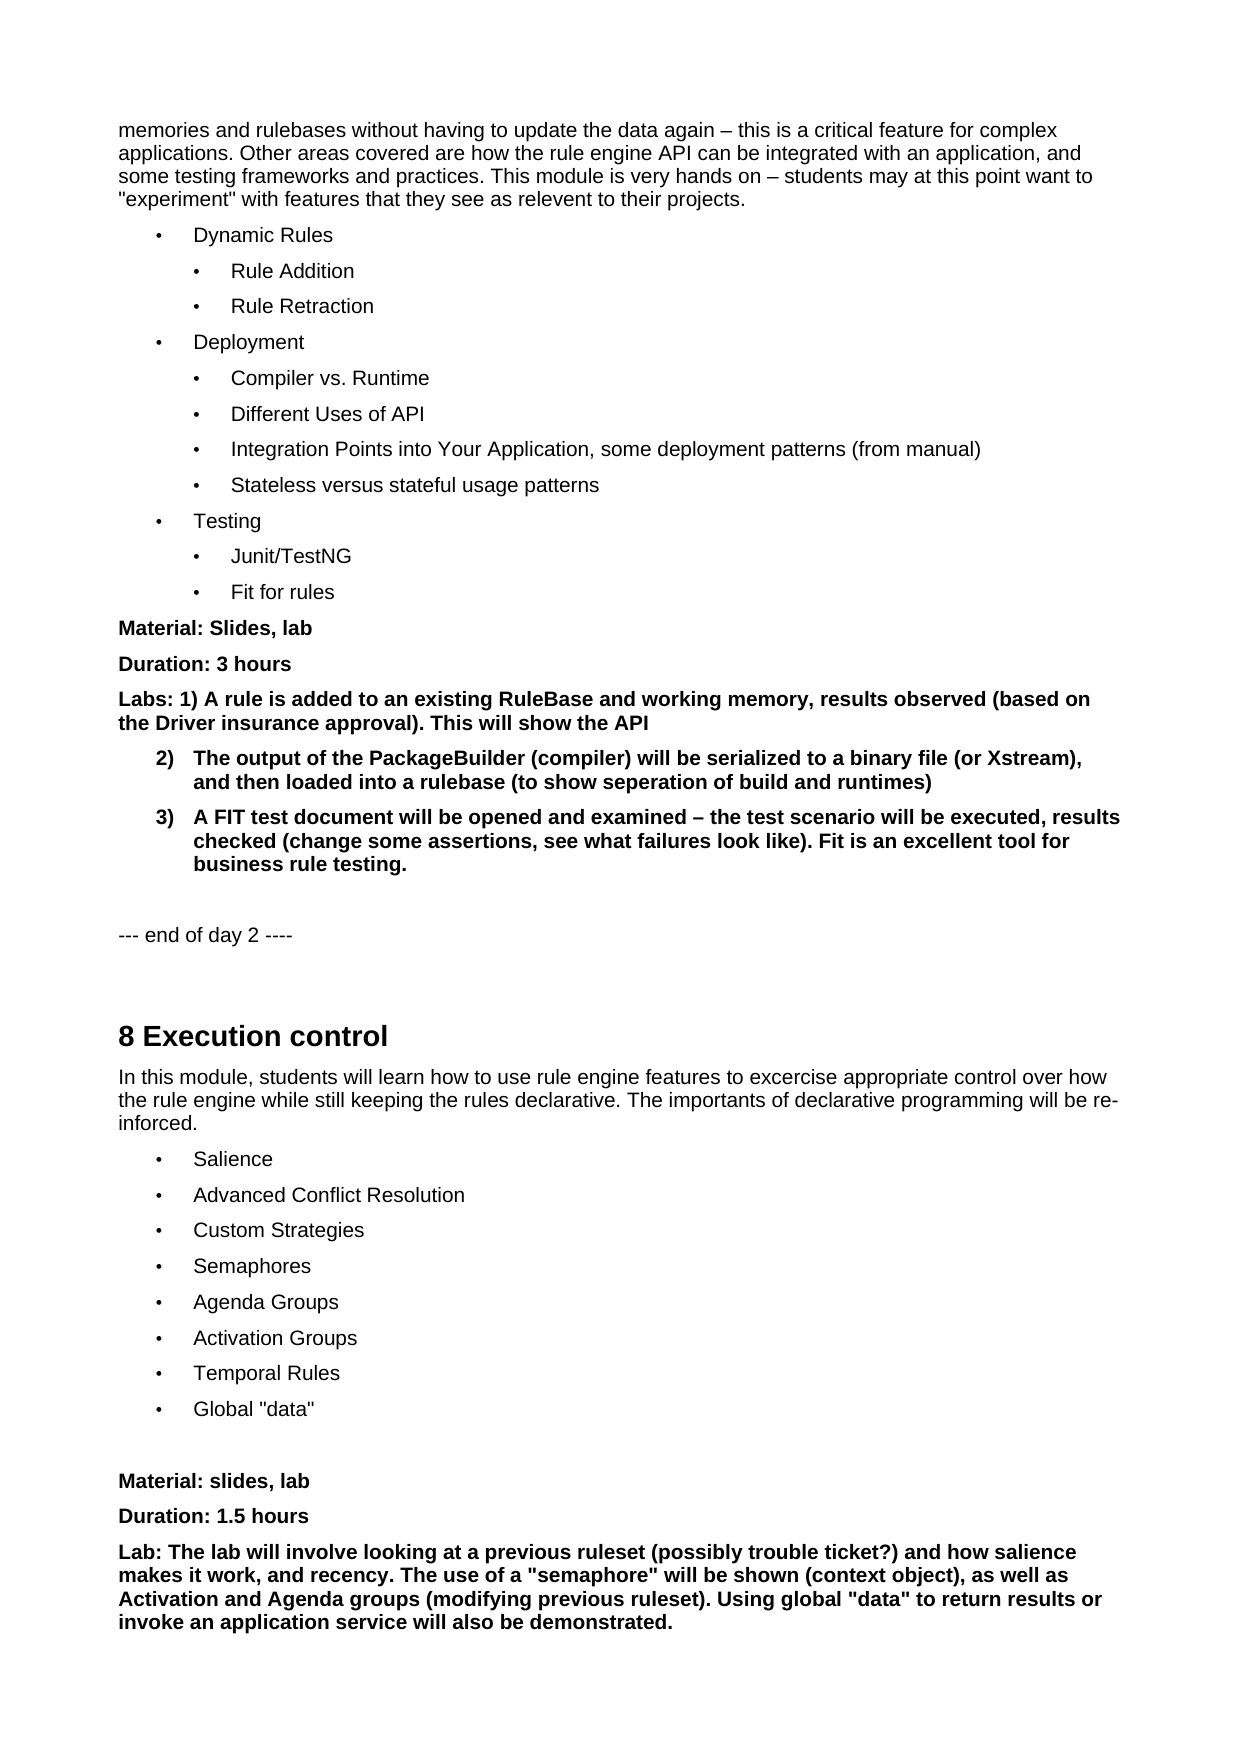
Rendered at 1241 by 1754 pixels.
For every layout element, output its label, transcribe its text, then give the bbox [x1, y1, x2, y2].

subtitle 8 Execution control [118, 1020, 1122, 1053]
list Temporal Rules [156, 1362, 1122, 1385]
text Lab: The lab will involve looking at a previous ruleset (possibly trouble ticket?) and how salience makes it work, and recency. The use of a "semaphore" will be shown (context object), as well as Activation and Agenda groups (modifying previous ruleset). Using global "data" to return results or invoke an application service will also be demonstrated. [118, 1541, 1122, 1633]
list Global "data" [156, 1398, 1122, 1421]
text Duration: 1.5 hours [118, 1505, 1122, 1528]
text Duration: 3 hours [118, 652, 1122, 676]
list Agenda Groups [156, 1291, 1122, 1314]
list Stateless versus stateful usage patterns [193, 474, 1122, 497]
list Fit for rules [193, 581, 1122, 604]
list The output of the PackageBuilder (compiler) will be serialized to a binary file (or Xstream), and then loaded into a rulebase (to show seperation of build and runtimes) [156, 747, 1122, 793]
list Salience [156, 1148, 1122, 1171]
list Compiler vs. Runtime [193, 366, 1122, 390]
list Advanced Conflict Resolution [156, 1183, 1122, 1207]
text Material: Slides, lab [118, 617, 1122, 640]
list Rule Retraction [193, 295, 1122, 318]
list Deployment [156, 331, 1122, 354]
list Integration Points into Your Application, some deployment patterns (from manual) [193, 438, 1122, 461]
text --- end of day 2 ---- [118, 924, 1122, 947]
list Custom Strategies [156, 1219, 1122, 1242]
list Junit/TestNG [193, 545, 1122, 568]
list Testing [156, 509, 1122, 533]
list A FIT test document will be opened and examined – the test scenario will be executed, results checked (change some assertions, see what failures look like). Fit is an excellent tool for business rule testing. [156, 806, 1122, 876]
text Material: slides, lab [118, 1469, 1122, 1492]
text memories and rulebases without having to update the data again – this is a critical feature for complex applications. Other areas covered are how the rule engine API can be integrated with an application, and some testing frameworks and practices. This module is very hands on – students may at this point want to "experiment" with features that they see as relevent to their projects. [118, 118, 1122, 211]
list Different Uses of API [193, 402, 1122, 425]
text Labs: 1) A rule is added to an existing RuleBase and working memory, results observed (based on the Driver insurance approval). This will show the API [118, 688, 1122, 734]
text In this module, students will learn how to use rule engine features to excercise appropriate control over how the rule engine while still keeping the rules declarative. The importants of declarative programming will be re-inforced. [118, 1065, 1122, 1135]
list Semaphores [156, 1255, 1122, 1278]
list Activation Groups [156, 1326, 1122, 1349]
list Dynamic Rules [156, 223, 1122, 247]
list Rule Addition [193, 259, 1122, 282]
